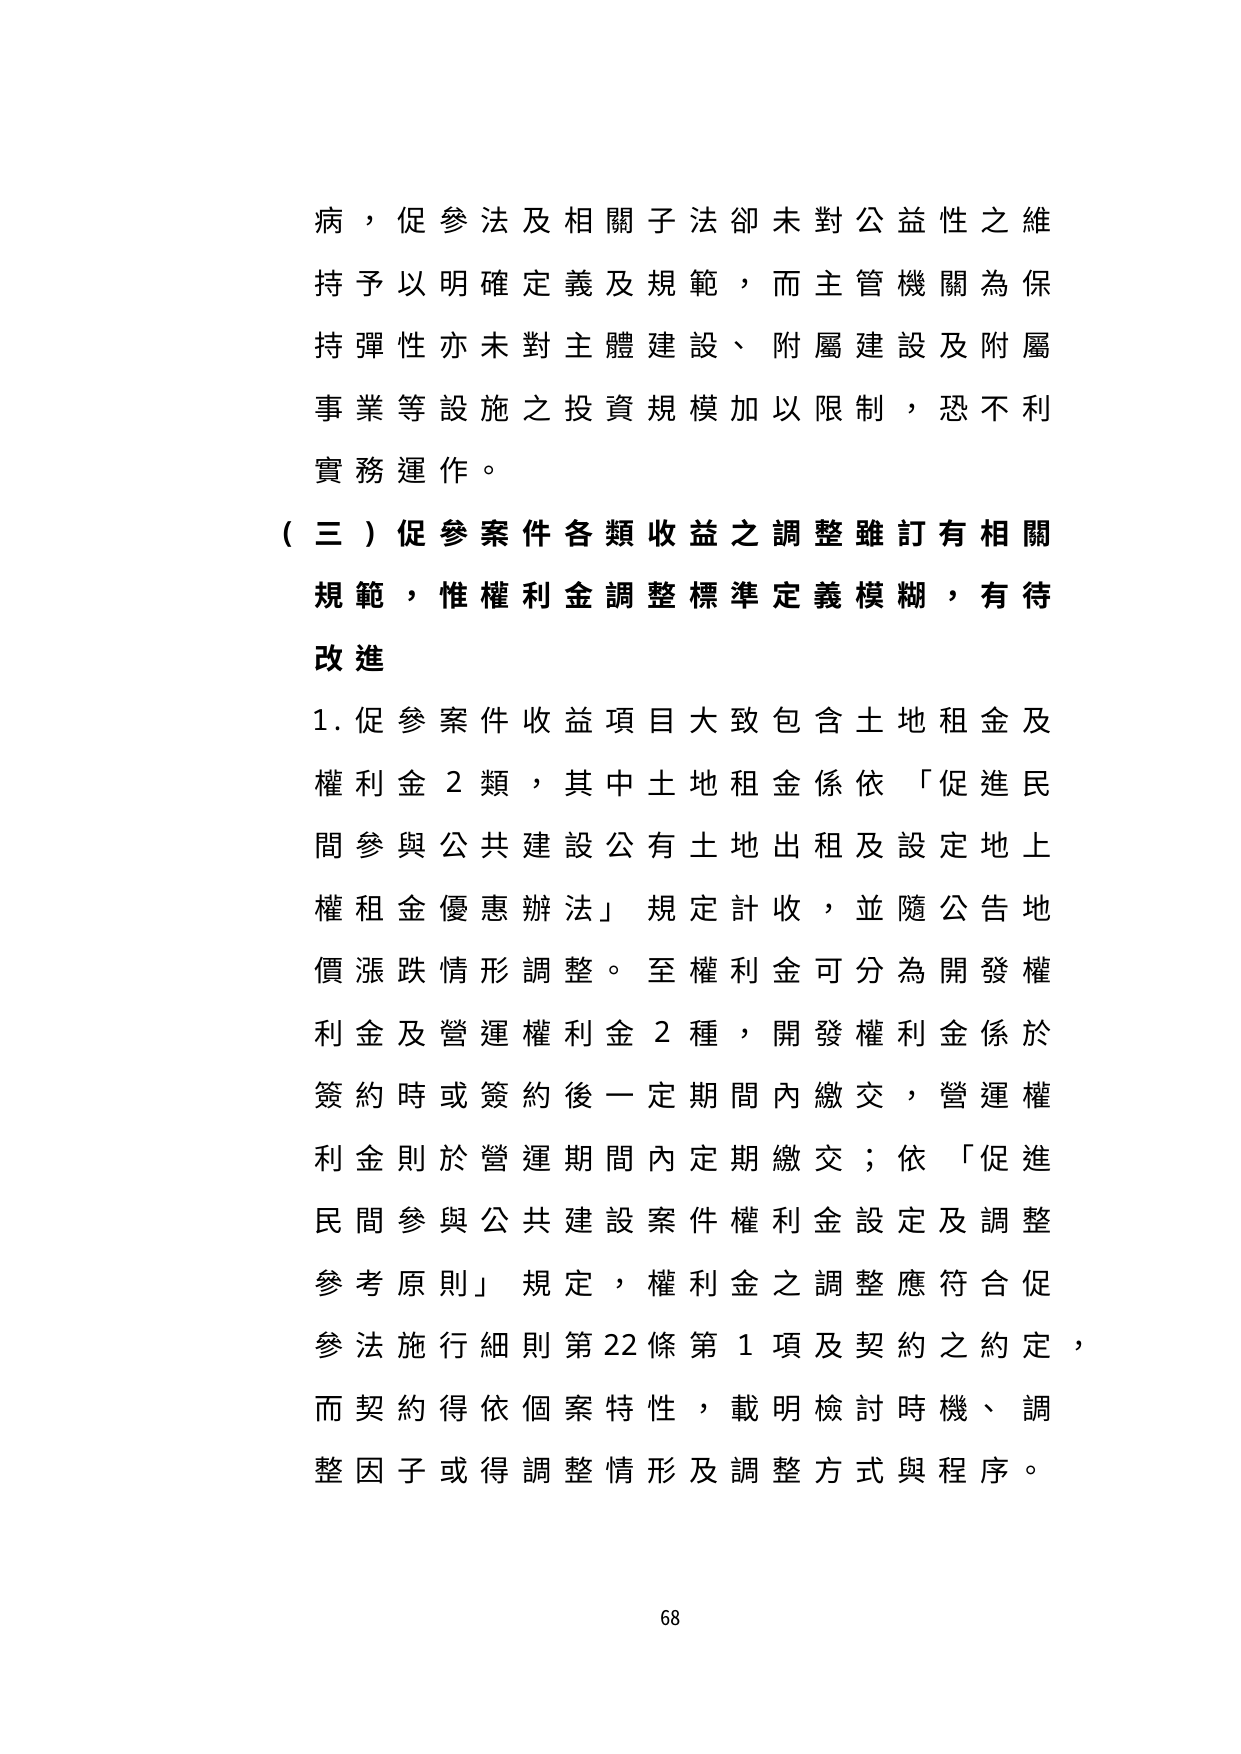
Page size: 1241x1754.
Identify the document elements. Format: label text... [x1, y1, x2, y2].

text (三)促參案件各類收益之調整雖訂有相關規範，惟權利金調整標準定義模糊，有待改進 [242, 490, 1058, 677]
text 1.促參案件收益項目大致包含土地租金及權利金2類，其中土地租金係依「促進民間參與公共建設公有土地出租及設定地上權租金優惠辦法」規定計收，並隨公告地價漲跌情形調整。至權利金可分為開發權利金及營運權利金2種，開發權利金係於簽約時或簽約後一定期間內繳交，營運權利金則於營運期間內定期繳交；依「促進民間參與公共建設案件權利金設定及調整參考原則」規定，權利金之調整應符合促參法施行細則第22條第1項及契約之約定，而契約得依個案特性，載明檢討時機、調整因子或得調整情形及調整方式與程序。 [271, 677, 1058, 1490]
text 病，促參法及相關子法卻未對公益性之維持予以明確定義及規範，而主管機關為保持彈性亦未對主體建設、附屬建設及附屬事業等設施之投資規模加以限制，恐不利實務運作。 [271, 177, 1058, 490]
